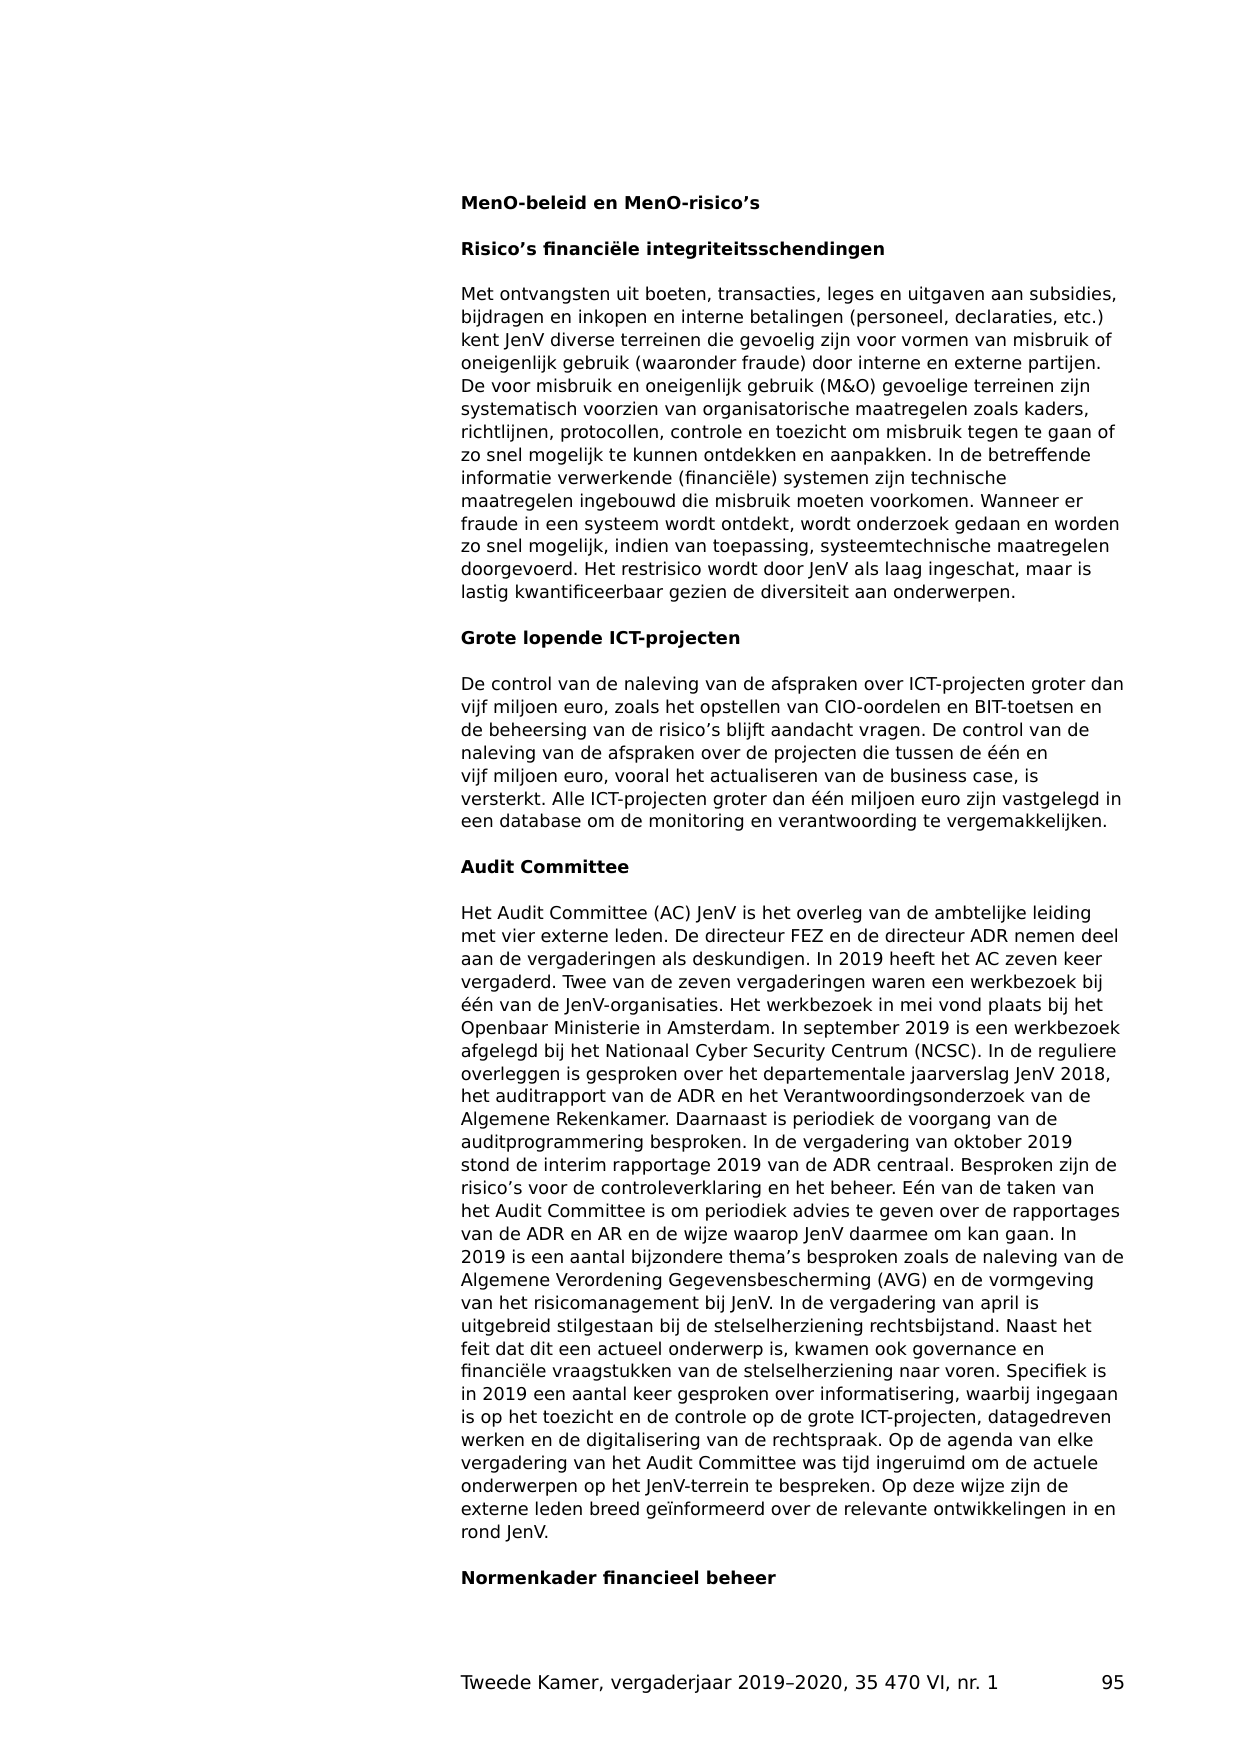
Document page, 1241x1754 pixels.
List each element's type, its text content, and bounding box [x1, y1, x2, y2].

text Audit Committee [461, 855, 1125, 878]
text Normenkader financieel beheer [461, 1566, 1125, 1589]
text Met ontvangsten uit boeten, transacties, leges en uitgaven aan subsidies, bijdragen en inkopen en interne betalingen (personeel, declaraties, etc.) kent JenV diverse terreinen die gevoelig zijn voor vormen van misbruik of oneigenlijk gebruik (waaronder fraude) door interne en externe partijen. De voor misbruik en oneigenlijk gebruik (M&O) gevoelige terreinen zijn systematisch voorzien van organisatorische maatregelen zoals kaders, richtlijnen, protocollen, controle en toezicht om misbruik tegen te gaan of zo snel mogelijk te kunnen ontdekken en aanpakken. In de betreffende informatie verwerkende (financiële) systemen zijn technische maatregelen ingebouwd die misbruik moeten voorkomen. Wanneer er fraude in een systeem wordt ontdekt, wordt onderzoek gedaan en worden zo snel mogelijk, indien van toepassing, systeemtechnische maatregelen doorgevoerd. Het restrisico wordt door JenV als laag ingeschat, maar is lastig kwantificeerbaar gezien de diversiteit aan onderwerpen. [461, 282, 1125, 603]
text Het Audit Committee (AC) JenV is het overleg van de ambtelijke leiding met vier externe leden. De directeur FEZ en de directeur ADR nemen deel aan de vergaderingen als deskundigen. In 2019 heeft het AC zeven keer vergaderd. Twee van de zeven vergaderingen waren een werkbezoek bij één van de JenV-organisaties. Het werkbezoek in mei vond plaats bij het Openbaar Ministerie in Amsterdam. In september 2019 is een werkbezoek afgelegd bij het Nationaal Cyber Security Centrum (NCSC). In de reguliere overleggen is gesproken over het departementale jaarverslag JenV 2018, het auditrapport van de ADR en het Verantwoordingsonderzoek van de Algemene Rekenkamer. Daarnaast is periodiek de voorgang van de auditprogrammering besproken. In de vergadering van oktober 2019 stond de interim rapportage 2019 van de ADR centraal. Besproken zijn de risico’s voor de controleverklaring en het beheer. Eén van de taken van het Audit Committee is om periodiek advies te geven over de rapportages van de ADR en AR en de wijze waarop JenV daarmee om kan gaan. In 2019 is een aantal bijzondere thema’s besproken zoals de naleving van de Algemene Verordening Gegevensbescherming (AVG) en de vormgeving van het risicomanagement bij JenV. In de vergadering van april is uitgebreid stilgestaan bij de stelselherziening rechtsbijstand. Naast het feit dat dit een actueel onderwerp is, kwamen ook governance en financiële vraagstukken van de stelselherziening naar voren. Specifiek is in 2019 een aantal keer gesproken over informatisering, waarbij ingegaan is op het toezicht en de controle op de grote ICT-projecten, datagedreven werken en de digitalisering van de rechtspraak. Op de agenda van elke vergadering van het Audit Committee was tijd ingeruimd om de actuele onderwerpen op het JenV-terrein te bespreken. Op deze wijze zijn de externe leden breed geïnformeerd over de relevante ontwikkelingen in en rond JenV. [461, 901, 1125, 1543]
text MenO-beleid en MenO-risico’s [461, 191, 1125, 214]
text Grote lopende ICT-projecten [461, 626, 1125, 649]
text Risico’s financiële integriteitsschendingen [461, 237, 1125, 259]
text De control van de naleving van de afspraken over ICT-projecten groter dan vijf miljoen euro, zoals het opstellen van CIO-oordelen en BIT-toetsen en de beheersing van de risico’s blijft aandacht vragen. De control van de naleving van de afspraken over de projecten die tussen de één en vijf miljoen euro, vooral het actualiseren van de business case, is versterkt. Alle ICT-projecten groter dan één miljoen euro zijn vastgelegd in een database om de monitoring en verantwoording te vergemakkelijken. [461, 672, 1125, 832]
